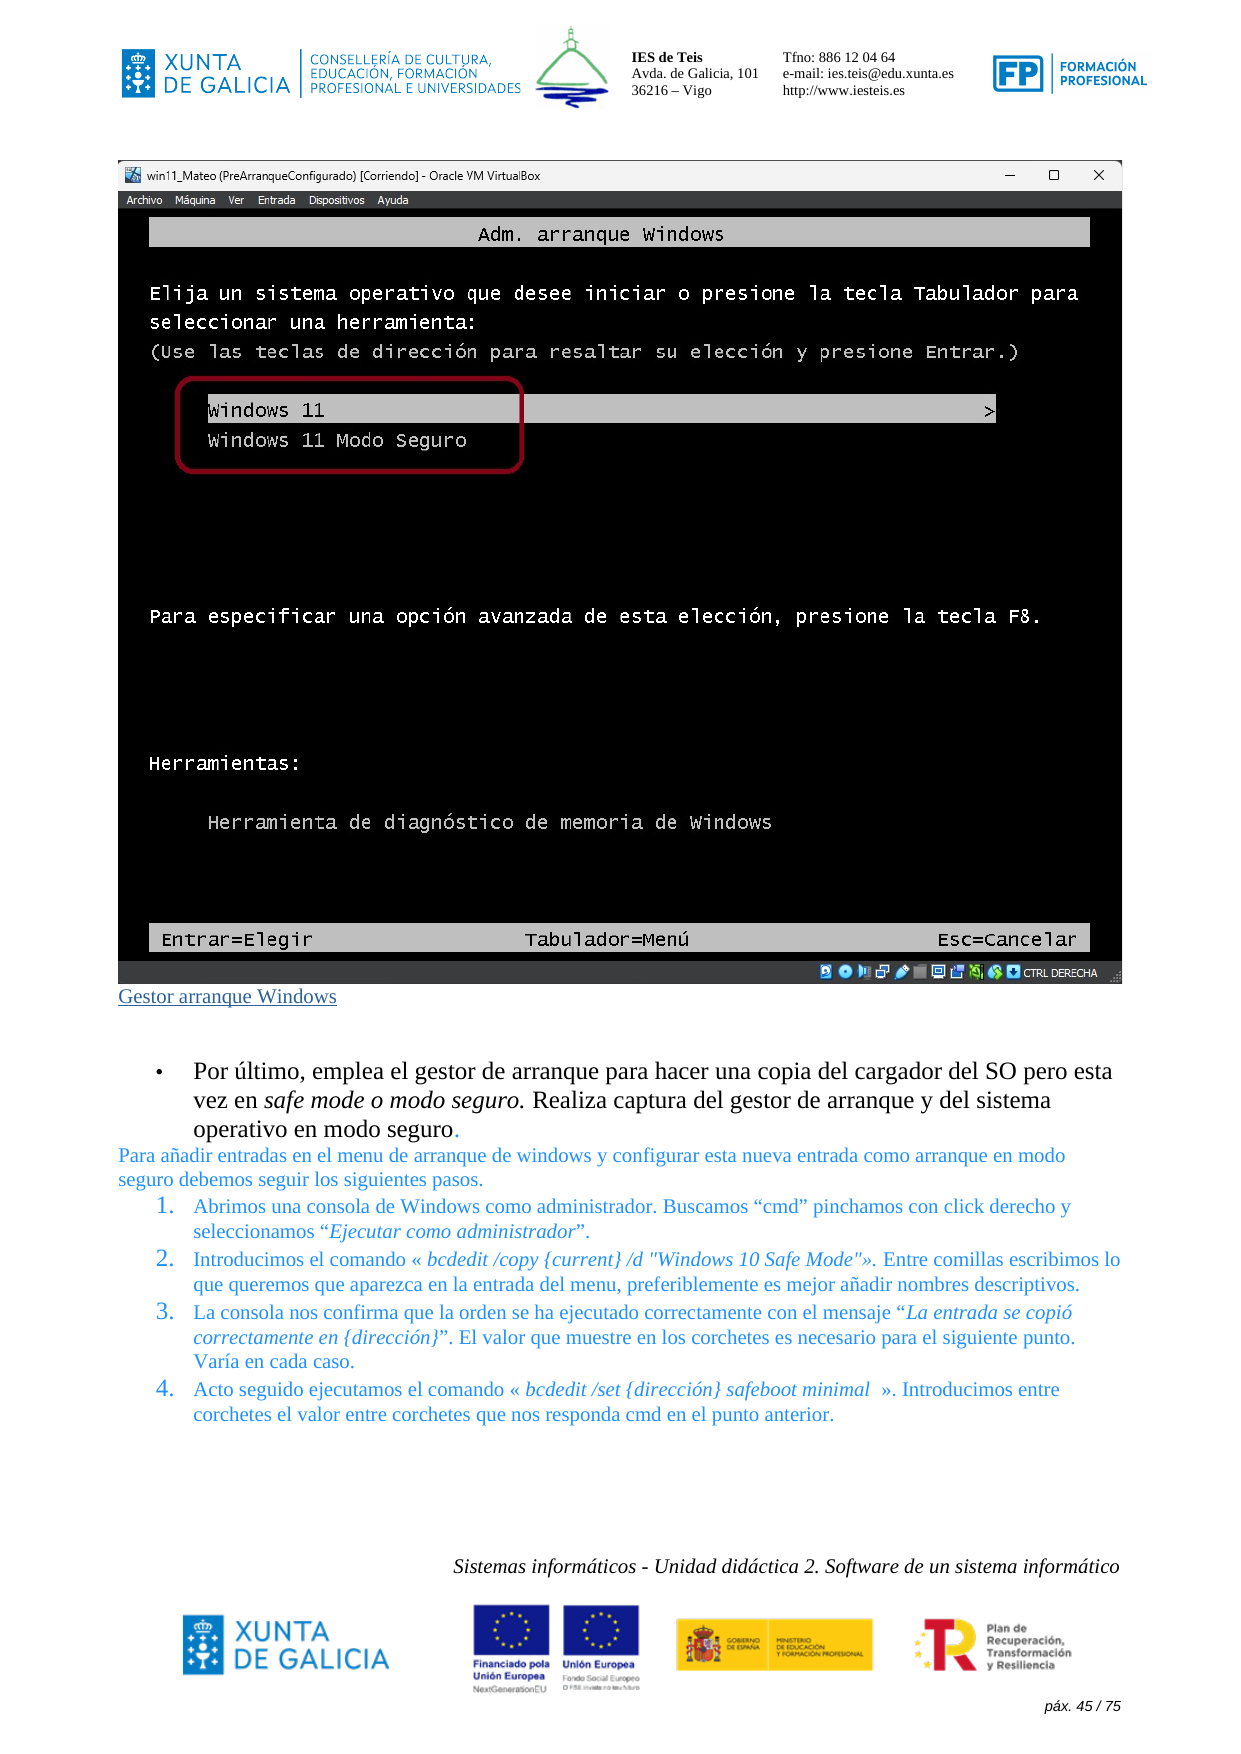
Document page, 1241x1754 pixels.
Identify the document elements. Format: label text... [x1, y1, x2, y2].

picture [534, 25, 611, 110]
picture [989, 50, 1153, 97]
picture [182, 1593, 1085, 1700]
text Gestor arranque Windows [118, 984, 1122, 1008]
picture [121, 49, 521, 98]
list Introducimos el comando « bcdedit /copy {current} /d "Windows 10 Safe Mode"». Entre comillas escribimos lo que queremos que aparezca en la entrada del menu, preferiblemente es mejor añadir nombres descriptivos. [156, 1243, 1122, 1296]
list Acto seguido ejecutamos el comando « bcdedit /set {dirección} safeboot minimal ». Introducimos entre corchetes el valor entre corchetes que nos responda cmd en el punto anterior. [156, 1373, 1122, 1426]
picture [118, 160, 1123, 984]
list Por último, emplea el gestor de arranque para hacer una copia del cargador del SO pero esta vez en safe mode o modo seguro. Realiza captura del gestor de arranque y del sistema operativo en modo seguro. [156, 1056, 1122, 1142]
list La consola nos confirma que la orden se ha ejecutado correctamente con el mensaje “La entrada se copió correctamente en {dirección}”. El valor que muestre en los corchetes es necesario para el siguiente punto. Varía en cada caso. [156, 1296, 1122, 1373]
text Para añadir entradas en el menu de arranque de windows y configurar esta nueva entrada como arranque en modo seguro debemos seguir los siguientes pasos. [118, 1142, 1122, 1191]
list Abrimos una consola de Windows como administrador. Buscamos “cmd” pinchamos con click derecho y seleccionamos “Ejecutar como administrador”. [156, 1191, 1122, 1243]
